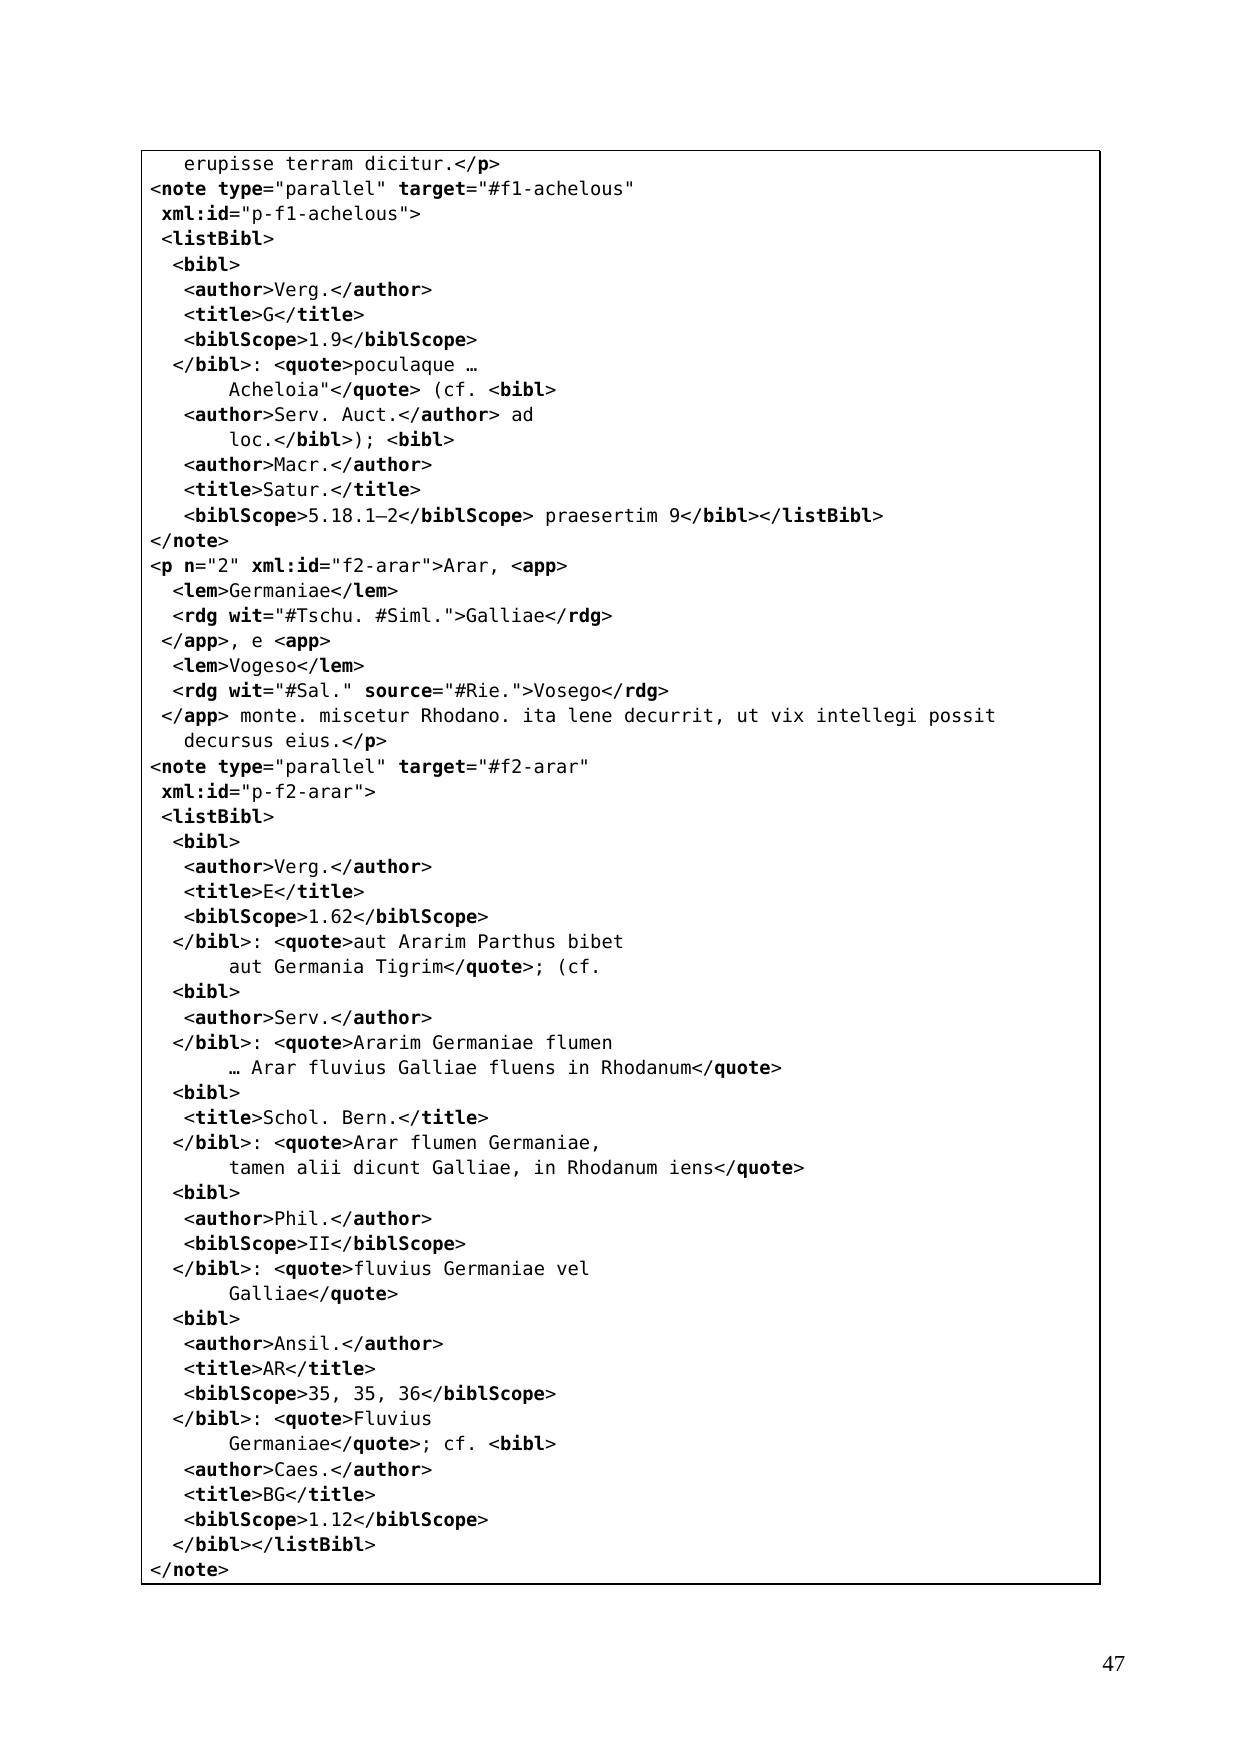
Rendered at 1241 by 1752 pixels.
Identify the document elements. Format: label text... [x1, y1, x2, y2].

text erupisse terram dicitur.</p> <note type="parallel" target="#f1-achelous" xml:id="p-f1-achelous"> <listBibl> <bibl> <author>Verg.</author> <title>G</title> <biblScope>1.9</biblScope> </bibl>: <quote>poculaque … Acheloia"</quote> (cf. <bibl> <author>Serv. Auct.</author> ad loc.</bibl>); <bibl> <author>Macr.</author> <title>Satur.</title> <biblScope>5.18.1–2</biblScope> praesertim 9</bibl></listBibl> </note> <p n="2" xml:id="f2-arar">Arar, <app> <lem>Germaniae</lem> <rdg wit="#Tschu. #Siml.">Galliae</rdg> </app>, e <app> <lem>Vogeso</lem> <rdg wit="#Sal." source="#Rie.">Vosego</rdg> </app> monte. miscetur Rhodano. ita lene decurrit, ut vix intellegi possit decursus eius.</p> <note type="parallel" target="#f2-arar" xml:id="p-f2-arar"> <listBibl> <bibl> <author>Verg.</author> <title>E</title> <biblScope>1.62</biblScope> </bibl>: <quote>aut Ararim Parthus bibet aut Germania Tigrim</quote>; (cf. <bibl> <author>Serv.</author> </bibl>: <quote>Ararim Germaniae flumen … Arar fluvius Galliae fluens in Rhodanum</quote> <bibl> <title>Schol. Bern.</title> </bibl>: <quote>Arar flumen Germaniae, tamen alii dicunt Galliae, in Rhodanum iens</quote> <bibl> <author>Phil.</author> <biblScope>II</biblScope> </bibl>: <quote>fluvius Germaniae vel Galliae</quote> <bibl> <author>Ansil.</author> <title>AR</title> <biblScope>35, 35, 36</biblScope> </bibl>: <quote>Fluvius Germaniae</quote>; cf. <bibl> <author>Caes.</author> <title>BG</title> <biblScope>1.12</biblScope> </bibl></listBibl> </note> [142, 151, 1099, 1583]
